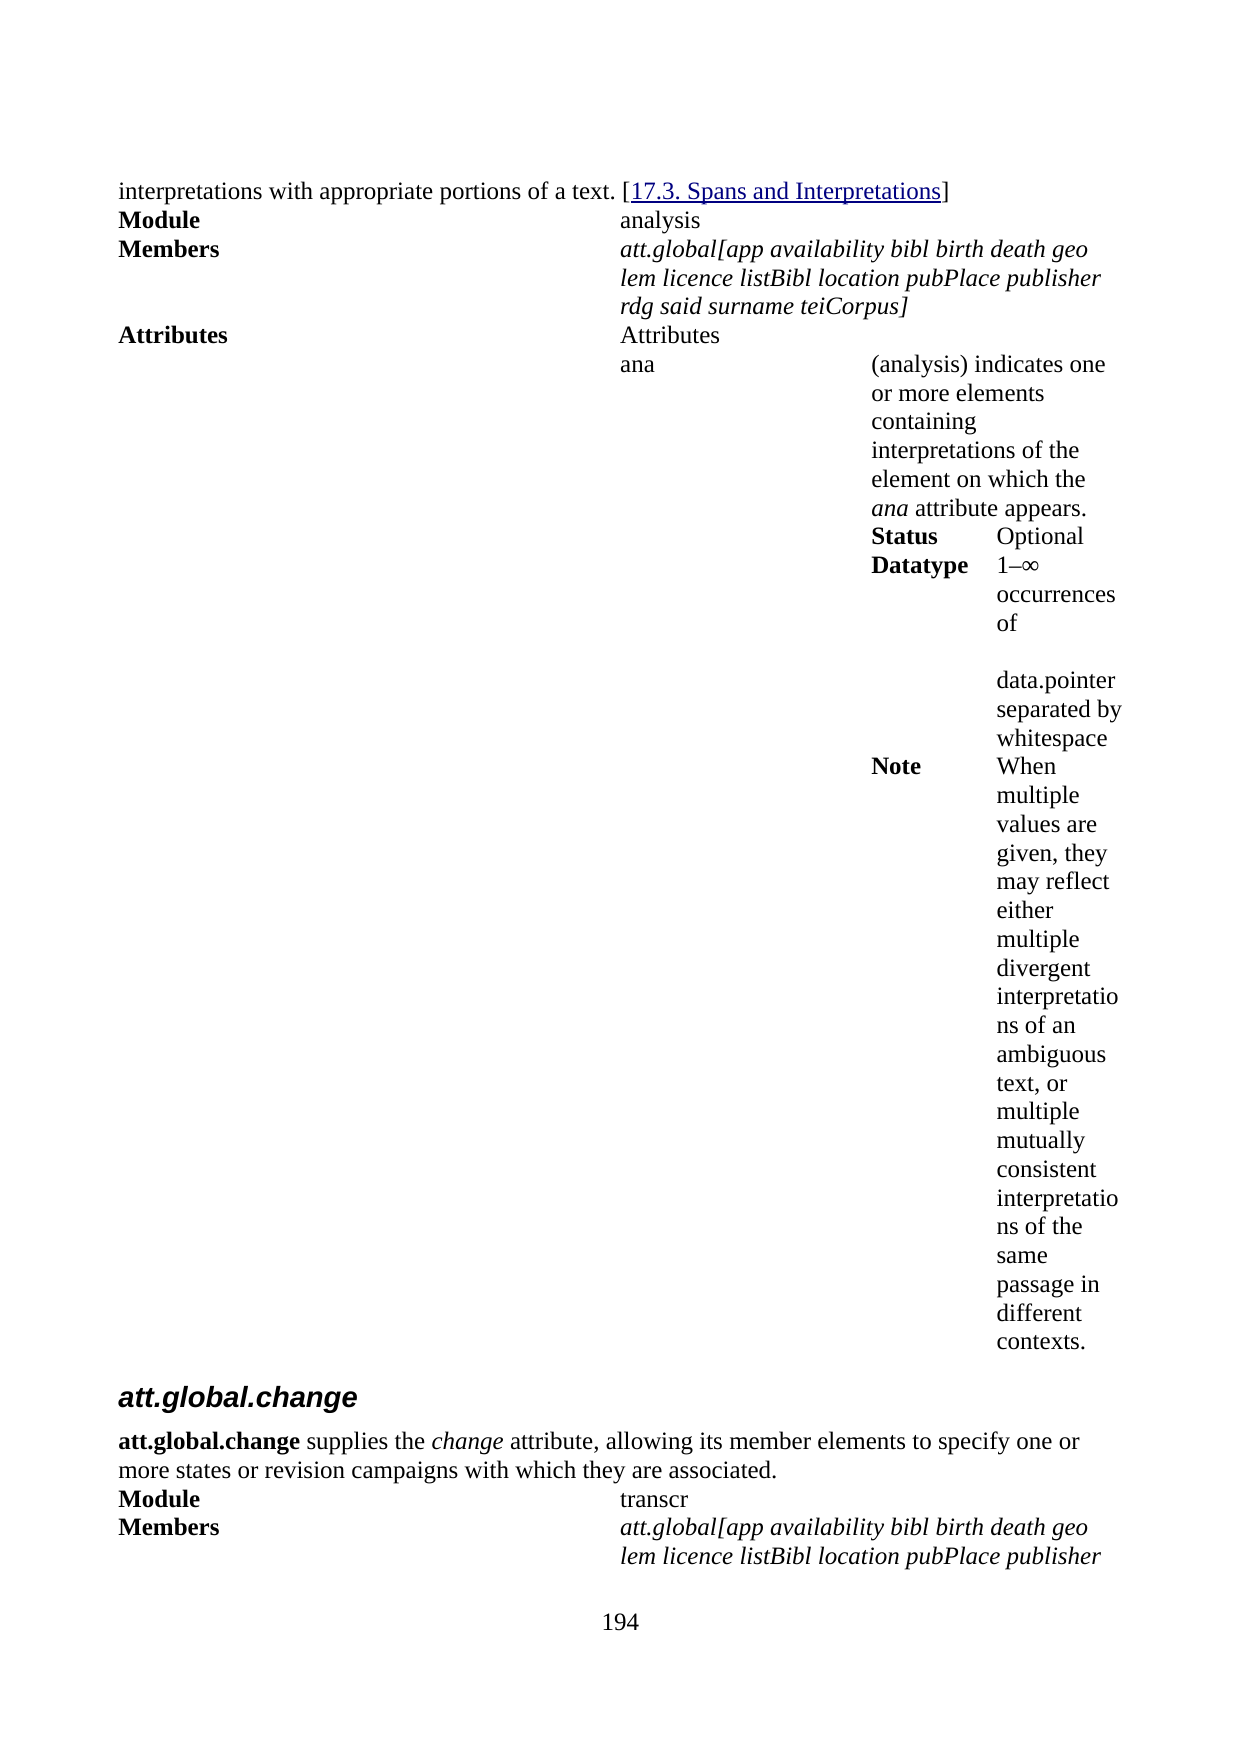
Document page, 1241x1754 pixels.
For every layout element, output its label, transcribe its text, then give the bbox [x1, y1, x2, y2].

table_cell Module [118, 205, 620, 234]
table_cell Attributes [620, 320, 1122, 349]
table_cell When multiple values are given, they may reflect either multiple divergent interpretations of an ambiguous text, or multiple mutually consistent interpretations of the same passage in different contexts. [996, 751, 1122, 1355]
table_header ana [620, 349, 871, 1355]
table_header Optional [996, 521, 1122, 550]
table_cell Module [118, 1484, 620, 1512]
table_cell att.global[app availability bibl birth death geo lem licence listBibl location pubPlace publisher rdg said surname teiCorpus] [620, 234, 1122, 320]
table_cell 1–∞ occurrences of data.pointer separated by whitespace [996, 550, 1122, 751]
table_cell Attributes [118, 320, 620, 1355]
table_cell Members [118, 234, 620, 320]
table_cell analysis [620, 205, 1122, 234]
table_header Status [871, 521, 996, 550]
table_header (analysis) indicates one or more elements containing interpretations of the element on which the ana attribute appears. [871, 349, 1122, 521]
table_header att.global.change supplies the change attribute, allowing its member elements to specify one or more states or revision campaigns with which they are associated. [118, 1426, 1122, 1484]
table_cell Members [118, 1513, 620, 1570]
table_cell Note [871, 751, 996, 1355]
table_cell Datatype [871, 550, 996, 751]
table_cell att.global[app availability bibl birth death geo lem licence listBibl location pubPlace publisher [620, 1513, 1122, 1570]
subtitle att.global.change [118, 1380, 1122, 1414]
table_cell transcr [620, 1484, 1122, 1512]
table_header interpretations with appropriate portions of a text. [17.3. Spans and Interpretations] [118, 176, 1122, 205]
